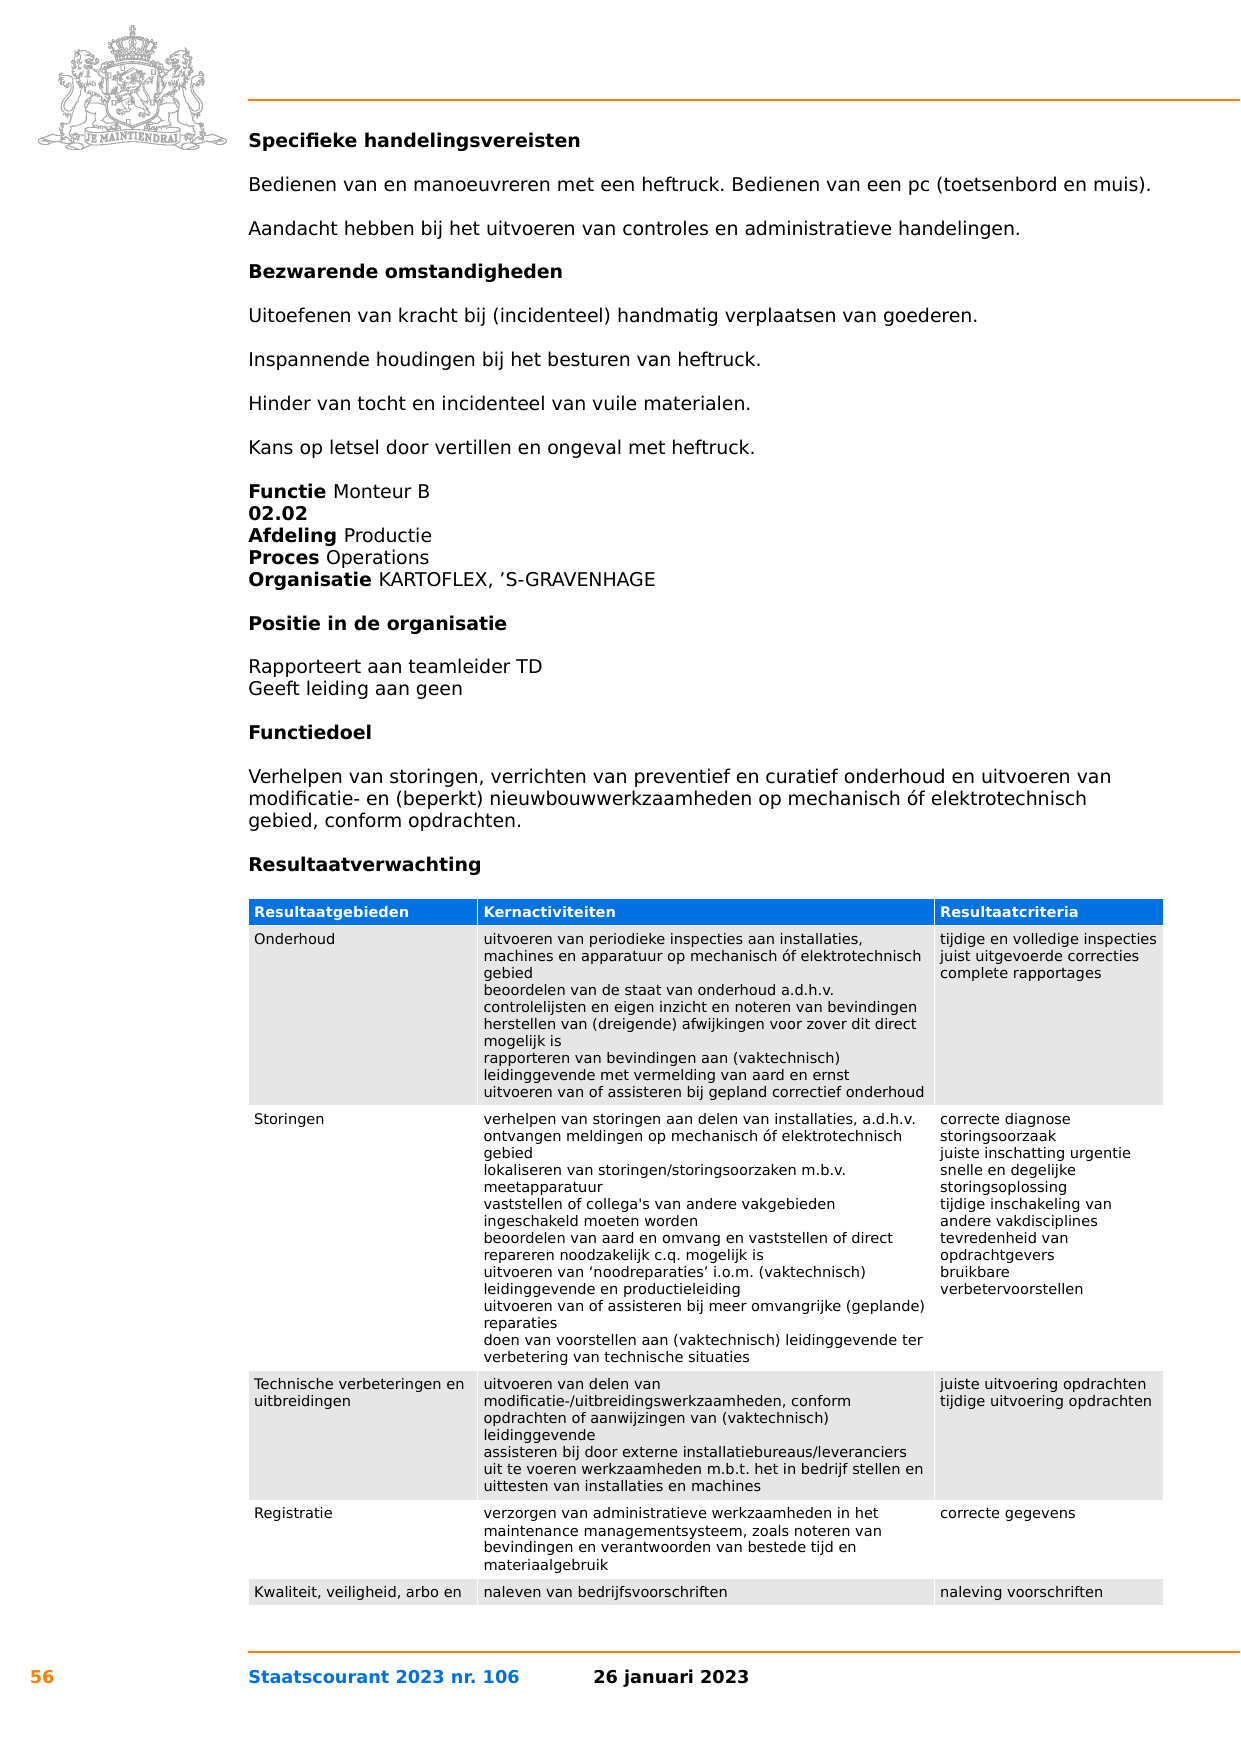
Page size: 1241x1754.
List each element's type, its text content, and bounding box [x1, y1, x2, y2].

text Organisatie KARTOFLEX, ’S-GRAVENHAGE [248, 569, 1163, 591]
table_header Kernactiviteiten [478, 899, 934, 925]
table_cell juiste uitvoering opdrachten tijdige uitvoering opdrachten [935, 1371, 1163, 1500]
text Rapporteert aan teamleider TD [248, 656, 1163, 678]
text Geeft leiding aan geen [248, 678, 1163, 700]
table_cell Registratie [249, 1501, 477, 1578]
subtitle Specifieke handelingsvereisten [248, 130, 1163, 152]
subtitle Positie in de organisatie [248, 612, 1163, 634]
table_cell Onderhoud [249, 926, 477, 1105]
table_cell uitvoeren van periodieke inspecties aan installaties, machines en apparatuur op mechanisch óf elektrotechnisch gebied beoordelen van de staat van onderhoud a.d.h.v. controlelijsten en eigen inzicht en noteren van bevindingen herstellen van (dreigende) afwijkingen voor zover dit direct mogelijk is rapporteren van bevindingen aan (vaktechnisch) leidinggevende met vermelding van aard en ernst uitvoeren van of assisteren bij gepland correctief onderhoud [478, 926, 934, 1105]
subtitle Bezwarende omstandigheden [248, 261, 1163, 283]
table_cell verzorgen van administratieve werkzaamheden in het maintenance managementsysteem, zoals noteren van bevindingen en verantwoorden van bestede tijd en materiaalgebruik [478, 1501, 934, 1578]
text Hinder van tocht en incidenteel van vuile materialen. [248, 393, 1163, 415]
text Functie Monteur B [248, 481, 1163, 503]
table_cell Storingen [249, 1106, 477, 1370]
text 02.02 [248, 503, 1163, 525]
table_cell uitvoeren van delen van modificatie-/uitbreidingswerkzaamheden, conform opdrachten of aanwijzingen van (vaktechnisch) leidinggevende assisteren bij door externe installatiebureaus/leveranciers uit te voeren werkzaamheden m.b.t. het in bedrijf stellen en uittesten van installaties en machines [478, 1371, 934, 1500]
text Uitoefenen van kracht bij (incidenteel) handmatig verplaatsen van goederen. [248, 305, 1163, 327]
table_header Resultaatgebieden [249, 899, 477, 925]
table_cell Kwaliteit, veiligheid, arbo en [249, 1579, 477, 1605]
table_cell verhelpen van storingen aan delen van installaties, a.d.h.v. ontvangen meldingen op mechanisch óf elektrotechnisch gebied lokaliseren van storingen/storingsoorzaken m.b.v. meetapparatuur vaststellen of collega's van andere vakgebieden ingeschakeld moeten worden beoordelen van aard en omvang en vaststellen of direct repareren noodzakelijk c.q. mogelijk is uitvoeren van ‘noodreparaties’ i.o.m. (vaktechnisch) leidinggevende en productieleiding uitvoeren van of assisteren bij meer omvangrijke (geplande) reparaties doen van voorstellen aan (vaktechnisch) leidinggevende ter verbetering van technische situaties [478, 1106, 934, 1370]
text Afdeling Productie [248, 525, 1163, 547]
table_cell naleving voorschriften [935, 1579, 1163, 1605]
text Kans op letsel door vertillen en ongeval met heftruck. [248, 437, 1163, 459]
text Aandacht hebben bij het uitvoeren van controles en administratieve handelingen. [248, 218, 1163, 239]
table_cell naleven van bedrijfsvoorschriften [478, 1579, 934, 1605]
table_cell correcte gegevens [935, 1501, 1163, 1578]
subtitle Functiedoel [248, 722, 1163, 744]
text Proces Operations [248, 547, 1163, 569]
table_cell correcte diagnose storingsoorzaak juiste inschatting urgentie snelle en degelijke storingsoplossing tijdige inschakeling van andere vakdisciplines tevredenheid van opdrachtgevers bruikbare verbetervoorstellen [935, 1106, 1163, 1370]
picture [38, 25, 227, 150]
text Verhelpen van storingen, verrichten van preventief en curatief onderhoud en uitvoeren van modificatie- en (beperkt) nieuwbouwwerkzaamheden op mechanisch óf elektrotechnisch gebied, conform opdrachten. [248, 766, 1163, 832]
text Inspannende houdingen bij het besturen van heftruck. [248, 349, 1163, 371]
table_cell Technische verbeteringen en uitbreidingen [249, 1371, 477, 1500]
text Bedienen van en manoeuvreren met een heftruck. Bedienen van een pc (toetsenbord en muis). [248, 174, 1163, 196]
table_cell tijdige en volledige inspecties juist uitgevoerde correcties complete rapportages [935, 926, 1163, 1105]
subtitle Resultaatverwachting [248, 854, 1163, 876]
table_header Resultaatcriteria [935, 899, 1163, 925]
